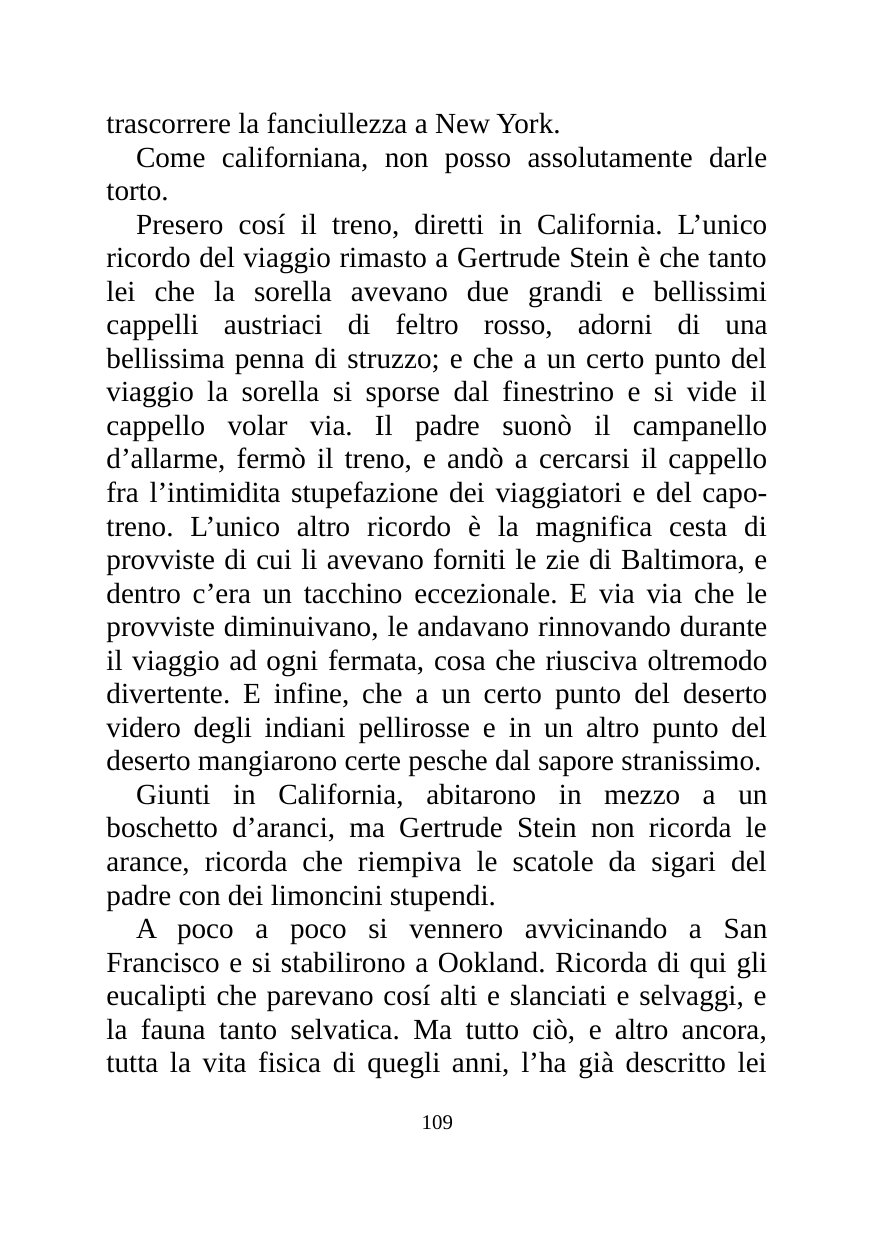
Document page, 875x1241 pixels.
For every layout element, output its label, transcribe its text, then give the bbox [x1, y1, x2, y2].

text trascorrere la fanciullezza a New York. [106, 106, 768, 140]
text Come californiana, non posso assolutamente darle torto. [106, 140, 768, 207]
text Presero cosí il treno, diretti in California. L’unico ricordo del viaggio rimasto a Gertrude Stein è che tanto lei che la sorella avevano due grandi e bellissimi cappelli austriaci di feltro rosso, adorni di una bellissima penna di struzzo; e che a un certo punto del viaggio la sorella si sporse dal finestrino e si vide il cappello volar via. Il padre suonò il campanello d’allarme, fermò il treno, e andò a cercarsi il cappello fra l’intimidita stupefazione dei viaggiatori e del capo-treno. L’unico altro ricordo è la magnifica cesta di provviste di cui li avevano forniti le zie di Baltimora, e dentro c’era un tacchino eccezionale. E via via che le provviste diminuivano, le andavano rinnovando durante il viaggio ad ogni fermata, cosa che riusciva oltremodo divertente. E infine, che a un certo punto del deserto videro degli indiani pellirosse e in un altro punto del deserto mangiarono certe pesche dal sapore stranissimo. [106, 207, 768, 777]
text Giunti in California, abitarono in mezzo a un boschetto d’aranci, ma Gertrude Stein non ricorda le arance, ricorda che riempiva le scatole da sigari del padre con dei limoncini stupendi. [106, 777, 768, 911]
text A poco a poco si vennero avvicinando a San Francisco e si stabilirono a Ookland. Ricorda di qui gli eucalipti che parevano cosí alti e slanciati e selvaggi, e la fauna tanto selvatica. Ma tutto ciò, e altro ancora, tutta la vita fisica di quegli anni, l’ha già descritto lei [106, 911, 768, 1079]
